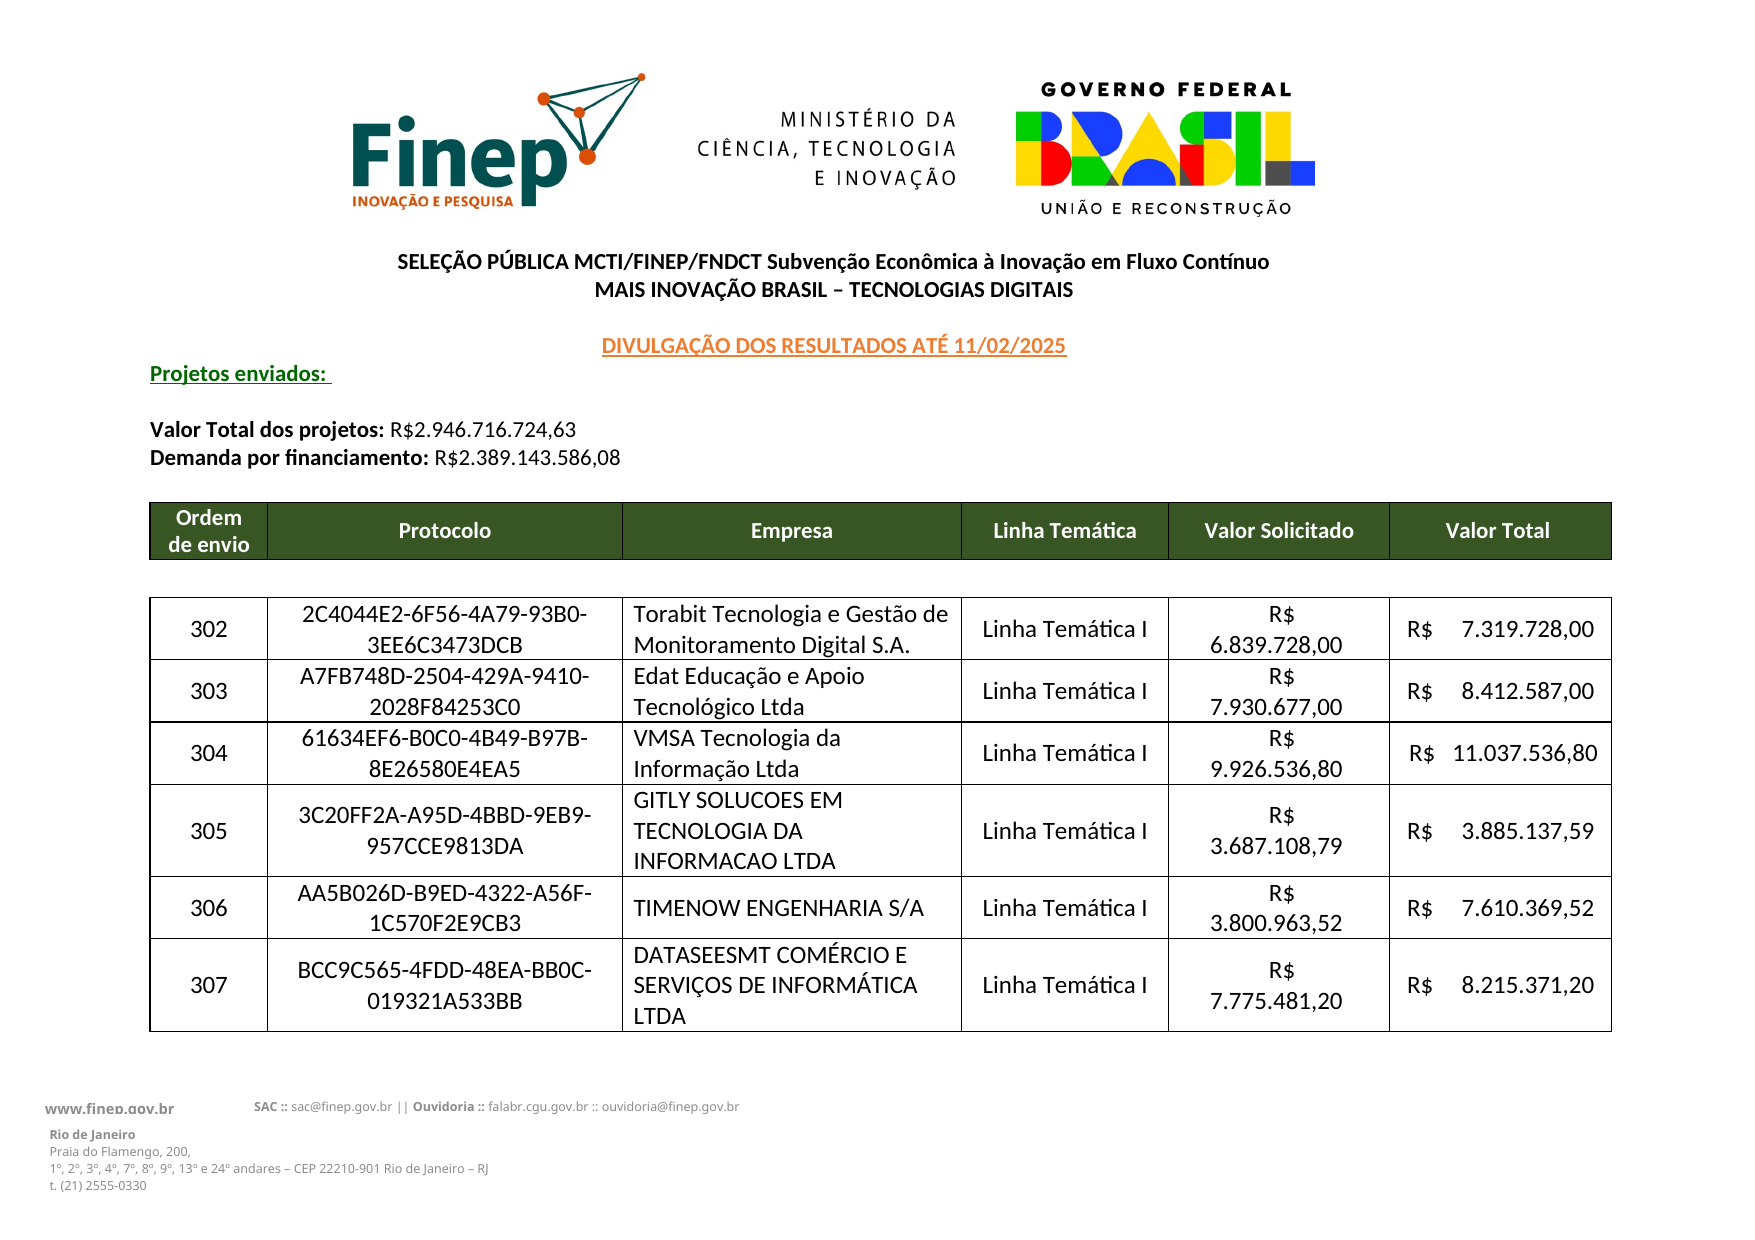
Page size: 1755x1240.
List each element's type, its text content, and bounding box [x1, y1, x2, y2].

table_cell R$ 3.885.137,59 [1390, 785, 1611, 876]
table_cell Torabit Tecnologia e Gestão de Monitoramento Digital S.A. [623, 598, 961, 659]
table_cell R$ 7.930.677,00 [1169, 660, 1389, 721]
table_cell BCC9C565-4FDD-48EA-BB0C-019321A533BB [268, 939, 622, 1031]
table_cell 304 [151, 723, 267, 783]
table_cell R$ 11.037.536,80 [1390, 723, 1611, 783]
table_cell R$ 7.319.728,00 [1390, 598, 1611, 659]
table_cell DATASEESMT COMÉRCIO E SERVIÇOS DE INFORMÁTICA LTDA [623, 939, 961, 1031]
table_cell Edat Educação e Apoio Tecnológico Ltda [623, 660, 961, 721]
table_cell Linha Temática I [962, 660, 1168, 721]
table_cell 305 [151, 785, 267, 876]
table_cell 306 [151, 877, 267, 938]
table_cell 303 [151, 660, 267, 721]
table_cell R$ 3.800.963,52 [1169, 877, 1389, 938]
table_cell R$ 8.215.371,20 [1390, 939, 1611, 1031]
table_cell R$ 6.839.728,00 [1169, 598, 1389, 659]
table_cell Linha Temática I [962, 598, 1168, 659]
table_cell R$ 7.610.369,52 [1390, 877, 1611, 938]
table_cell Linha Temática I [962, 939, 1168, 1031]
table_cell Linha Temática I [962, 723, 1168, 783]
table_cell 3C20FF2A-A95D-4BBD-9EB9-957CCE9813DA [268, 785, 622, 876]
table_cell VMSA Tecnologia da Informação Ltda [623, 723, 961, 783]
table_cell R$ 8.412.587,00 [1390, 660, 1611, 721]
table_cell 2C4044E2-6F56-4A79-93B0-3EE6C3473DCB [268, 598, 622, 659]
table_cell AA5B026D-B9ED-4322-A56F-1C570F2E9CB3 [268, 877, 622, 938]
table_cell Linha Temática I [962, 877, 1168, 938]
table_cell GITLY SOLUCOES EM TECNOLOGIA DA INFORMACAO LTDA [623, 785, 961, 876]
table_cell 61634EF6-B0C0-4B49-B97B-8E26580E4EA5 [268, 723, 622, 783]
table_cell TIMENOW ENGENHARIA S/A [623, 877, 961, 938]
table_cell R$ 7.775.481,20 [1169, 939, 1389, 1031]
table_cell Linha Temática I [962, 785, 1168, 876]
table_cell 302 [151, 598, 267, 659]
table_cell 307 [151, 939, 267, 1031]
table_cell R$ 3.687.108,79 [1169, 785, 1389, 876]
table_cell A7FB748D-2504-429A-9410-2028F84253C0 [268, 660, 622, 721]
table_cell R$ 9.926.536,80 [1169, 723, 1389, 783]
